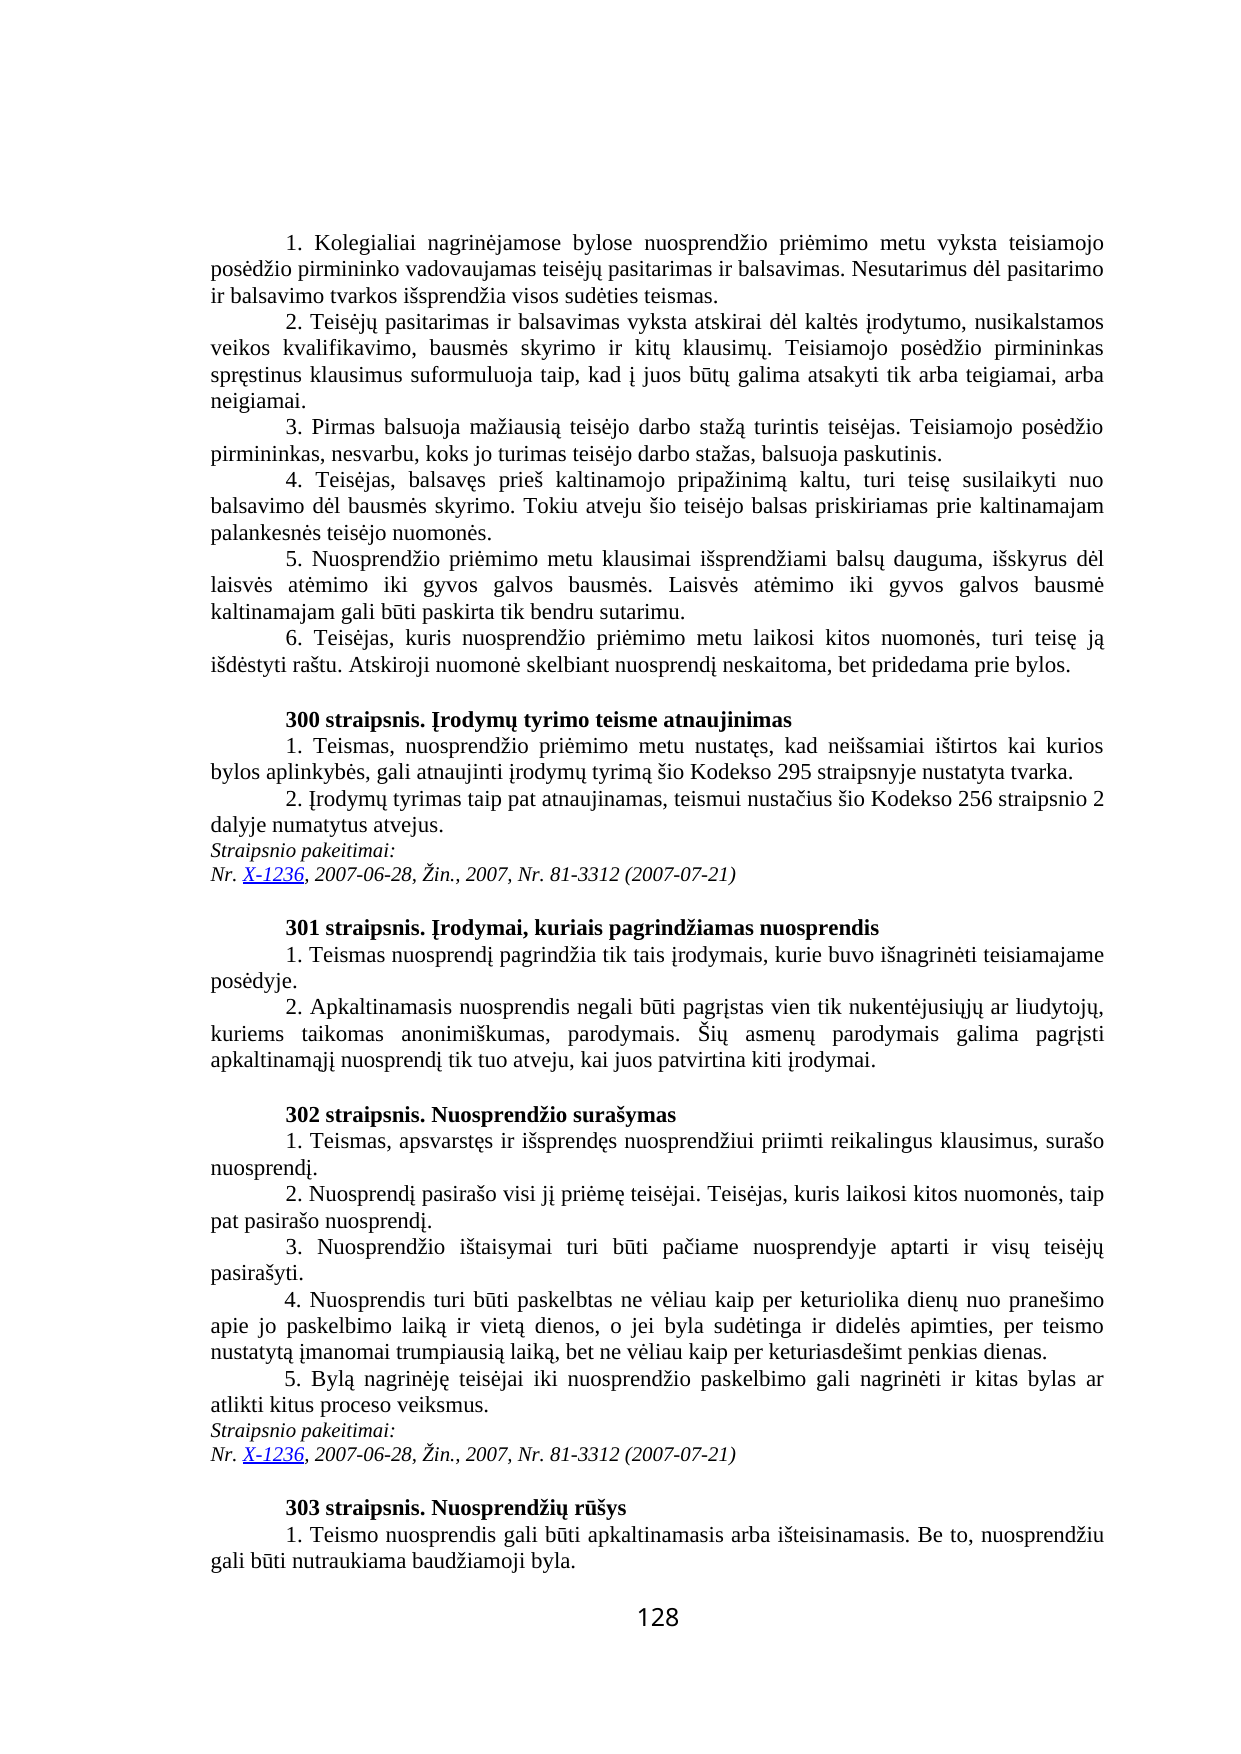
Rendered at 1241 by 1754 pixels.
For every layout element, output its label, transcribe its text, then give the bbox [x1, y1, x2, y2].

text Straipsnio pakeitimai: [210, 837, 1105, 862]
text Nr. X-1236, 2007-06-28, Žin., 2007, Nr. 81-3312 (2007-07-21) [210, 1442, 1105, 1466]
text 2. Teisėjų pasitarimas ir balsavimas vyksta atskirai dėl kaltės įrodytumo, nusikalstamos veikos kvalifikavimo, bausmės skyrimo ir kitų klausimų. Teisiamojo posėdžio pirmininkas spręstinus klausimus suformuluoja taip, kad į juos būtų galima atsakyti tik arba teigiamai, arba neigiamai. [210, 308, 1105, 413]
text 5. Nuosprendžio priėmimo metu klausimai išsprendžiami balsų dauguma, išskyrus dėl laisvės atėmimo iki gyvos galvos bausmės. Laisvės atėmimo iki gyvos galvos bausmė kaltinamajam gali būti paskirta tik bendru sutarimu. [210, 545, 1105, 624]
text 6. Teisėjas, kuris nuosprendžio priėmimo metu laikosi kitos nuomonės, turi teisę ją išdėstyti raštu. Atskiroji nuomonė skelbiant nuosprendį neskaitoma, bet pridedama prie bylos. [210, 624, 1105, 677]
text Straipsnio pakeitimai: [210, 1417, 1105, 1442]
text 1. Teismas nuosprendį pagrindžia tik tais įrodymais, kurie buvo išnagrinėti teisiamajame posėdyje. [210, 941, 1105, 993]
text 300 straipsnis. Įrodymų tyrimo teisme atnaujinimas [210, 706, 1105, 732]
text 4. Nuosprendis turi būti paskelbtas ne vėliau kaip per keturiolika dienų nuo pranešimo apie jo paskelbimo laiką ir vietą dienos, o jei byla sudėtinga ir didelės apimties, per teismo nustatytą įmanomai trumpiausią laiką, bet ne vėliau kaip per keturiasdešimt penkias dienas. [210, 1286, 1105, 1365]
text 3. Nuosprendžio ištaisymai turi būti pačiame nuosprendyje aptarti ir visų teisėjų pasirašyti. [210, 1233, 1105, 1286]
text 4. Teisėjas, balsavęs prieš kaltinamojo pripažinimą kaltu, turi teisę susilaikyti nuo balsavimo dėl bausmės skyrimo. Tokiu atveju šio teisėjo balsas priskiriamas prie kaltinamajam palankesnės teisėjo nuomonės. [210, 466, 1105, 545]
text 303 straipsnis. Nuosprendžių rūšys [210, 1494, 1105, 1521]
text 2. Nuosprendį pasirašo visi jį priėmę teisėjai. Teisėjas, kuris laikosi kitos nuomonės, taip pat pasirašo nuosprendį. [210, 1180, 1105, 1233]
text 1. Teismas, apsvarstęs ir išsprendęs nuosprendžiui priimti reikalingus klausimus, surašo nuosprendį. [210, 1128, 1105, 1180]
text 302 straipsnis. Nuosprendžio surašymas [210, 1101, 1105, 1128]
text 2. Įrodymų tyrimas taip pat atnaujinamas, teismui nustačius šio Kodekso 256 straipsnio 2 dalyje numatytus atvejus. [210, 785, 1105, 837]
text 3. Pirmas balsuoja mažiausią teisėjo darbo stažą turintis teisėjas. Teisiamojo posėdžio pirmininkas, nesvarbu, koks jo turimas teisėjo darbo stažas, balsuoja paskutinis. [210, 413, 1105, 466]
text 1. Kolegialiai nagrinėjamose bylose nuosprendžio priėmimo metu vyksta teisiamojo posėdžio pirmininko vadovaujamas teisėjų pasitarimas ir balsavimas. Nesutarimus dėl pasitarimo ir balsavimo tvarkos išsprendžia visos sudėties teismas. [210, 229, 1105, 308]
text Nr. X-1236, 2007-06-28, Žin., 2007, Nr. 81-3312 (2007-07-21) [210, 862, 1105, 886]
text 301 straipsnis. Įrodymai, kuriais pagrindžiamas nuosprendis [210, 914, 1105, 941]
text 1. Teismo nuosprendis gali būti apkaltinamasis arba išteisinamasis. Be to, nuosprendžiu gali būti nutraukiama baudžiamoji byla. [210, 1521, 1105, 1573]
text 2. Apkaltinamasis nuosprendis negali būti pagrįstas vien tik nukentėjusiųjų ar liudytojų, kuriems taikomas anonimiškumas, parodymais. Šių asmenų parodymais galima pagrįsti apkaltinamąjį nuosprendį tik tuo atveju, kai juos patvirtina kiti įrodymai. [210, 993, 1105, 1072]
text 5. Bylą nagrinėję teisėjai iki nuosprendžio paskelbimo gali nagrinėti ir kitas bylas ar atlikti kitus proceso veiksmus. [210, 1365, 1105, 1417]
text 1. Teismas, nuosprendžio priėmimo metu nustatęs, kad neišsamiai ištirtos kai kurios bylos aplinkybės, gali atnaujinti įrodymų tyrimą šio Kodekso 295 straipsnyje nustatyta tvarka. [210, 732, 1105, 785]
